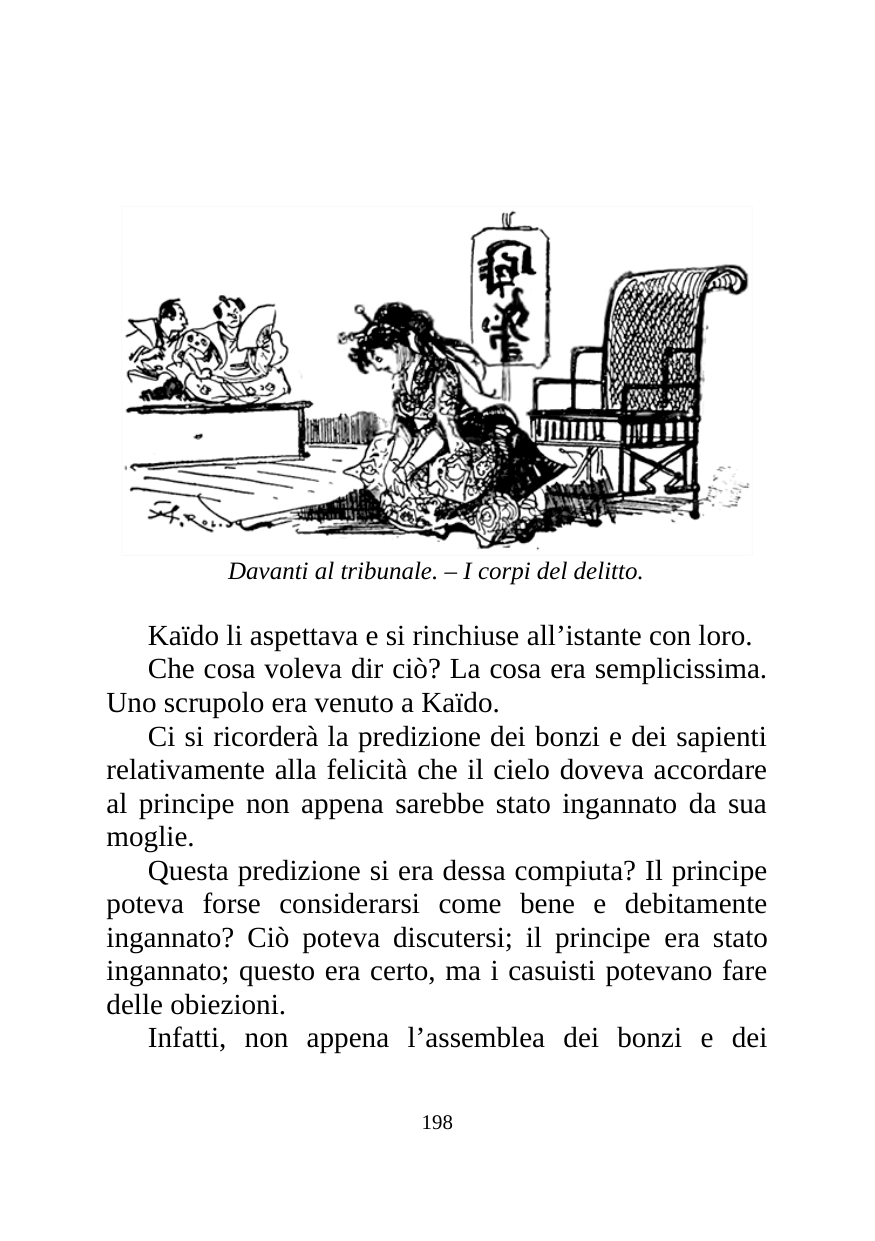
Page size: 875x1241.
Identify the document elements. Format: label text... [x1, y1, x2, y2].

picture [121, 206, 753, 556]
text Ci si ricorderà la predizione dei bonzi e dei sapienti relativamente alla felicità che il cielo doveva accordare al principe non appena sarebbe stato ingannato da sua moglie. [106, 719, 768, 853]
text Kaïdo li aspettava e si rinchiuse all’istante con loro. [106, 618, 768, 652]
text Questa predizione si era dessa compiuta? Il principe poteva forse considerarsi come bene e debitamente ingannato? Ciò poteva discutersi; il principe era stato ingannato; questo era certo, ma i casuisti potevano fare delle obiezioni. [106, 853, 768, 1021]
text Davanti al tribunale. ‒ I corpi del delitto. [121, 556, 753, 584]
text Che cosa voleva dir ciò? La cosa era semplicissima. Uno scrupolo era venuto a Kaïdo. [106, 652, 768, 719]
text Infatti, non appena l’assemblea dei bonzi e dei [106, 1021, 768, 1054]
